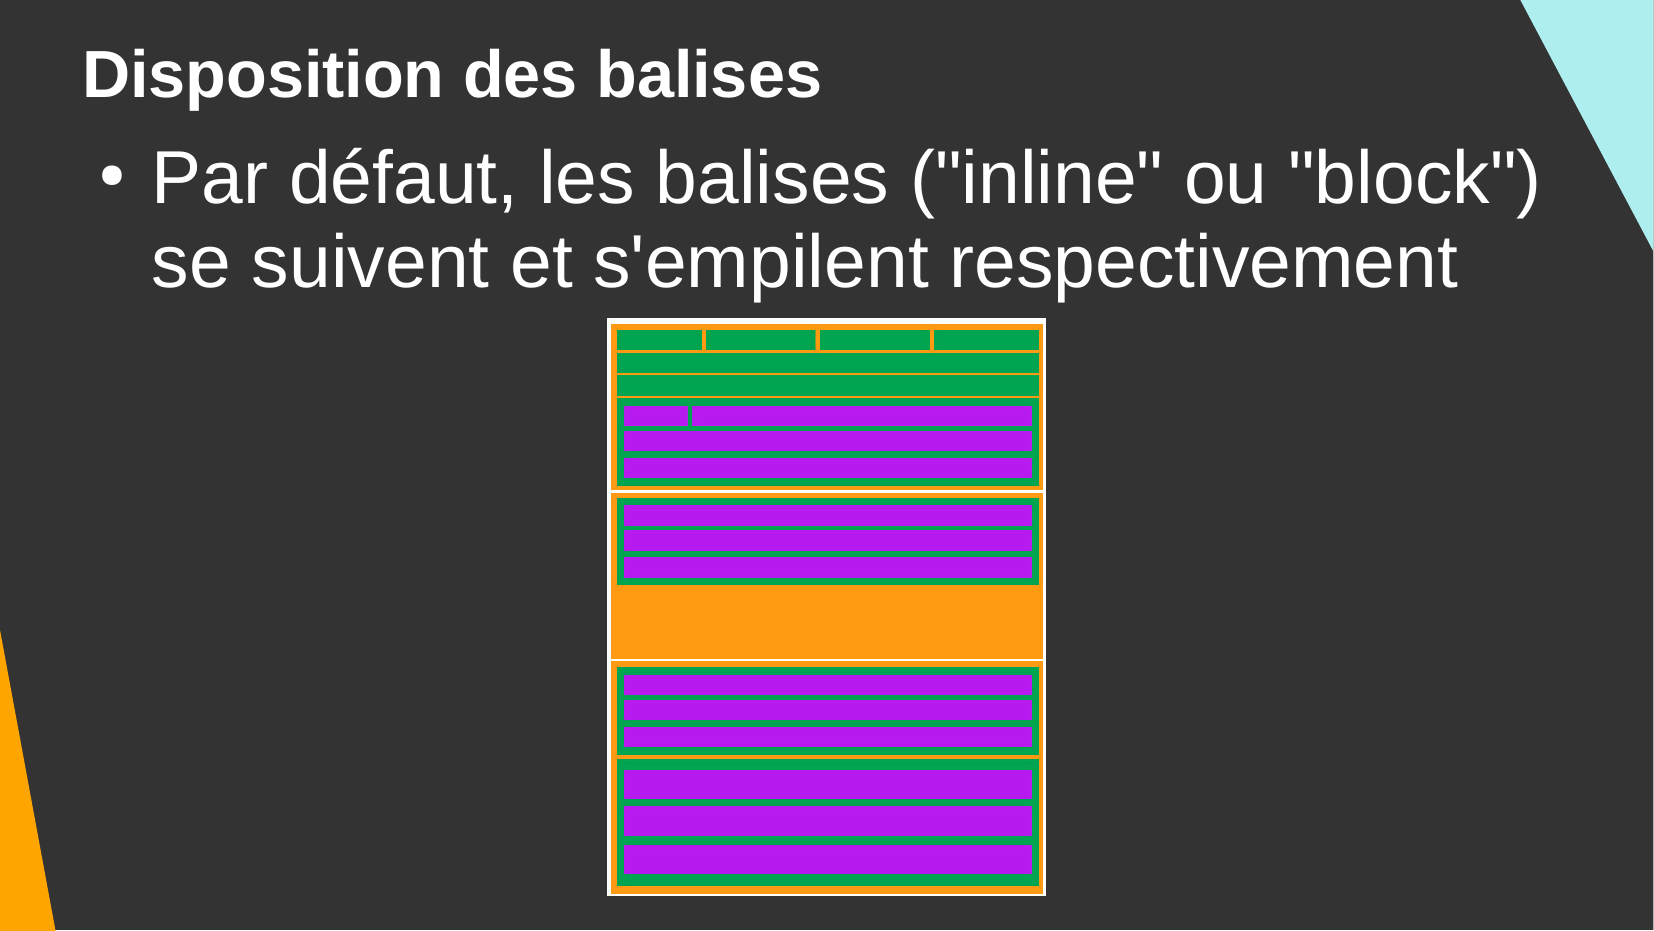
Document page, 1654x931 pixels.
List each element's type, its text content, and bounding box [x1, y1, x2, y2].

text_box [1520, 0, 1654, 253]
list Par défaut, les balises ("inline" ou "block") se suivent et s'empilent respectivement [80, 135, 1620, 408]
picture [607, 318, 1046, 896]
text_box [0, 629, 56, 931]
title Disposition des balises [82, 37, 1571, 112]
